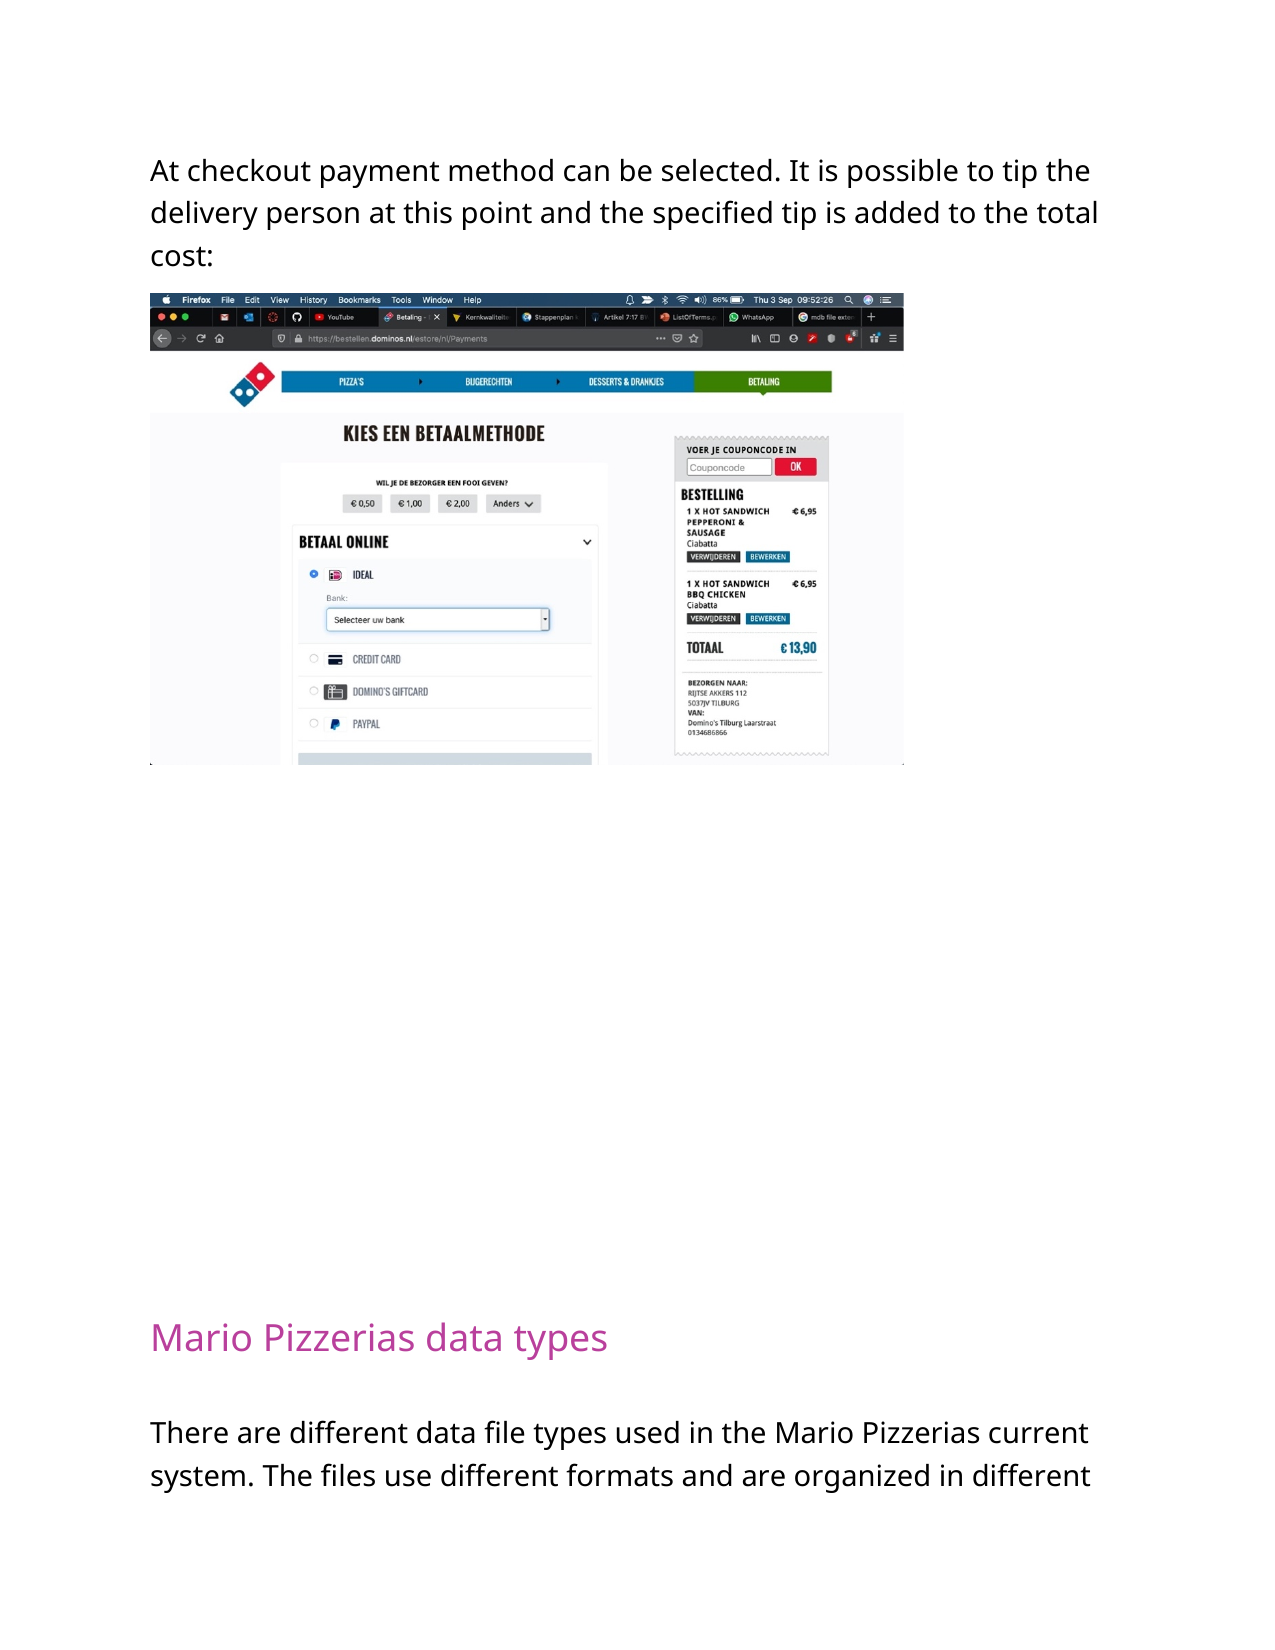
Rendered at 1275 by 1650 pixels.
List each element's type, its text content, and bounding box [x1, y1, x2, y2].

picture [150, 293, 904, 765]
text There are different data file types used in the Mario Pizzerias current system. The files use different formats and are organized in different [150, 1413, 1125, 1495]
text At checkout payment method can be selected. It is possible to tip the delivery person at this point and the specified tip is added to the total cost: [150, 150, 1125, 274]
subtitle Mario Pizzerias data types [150, 1312, 1125, 1363]
